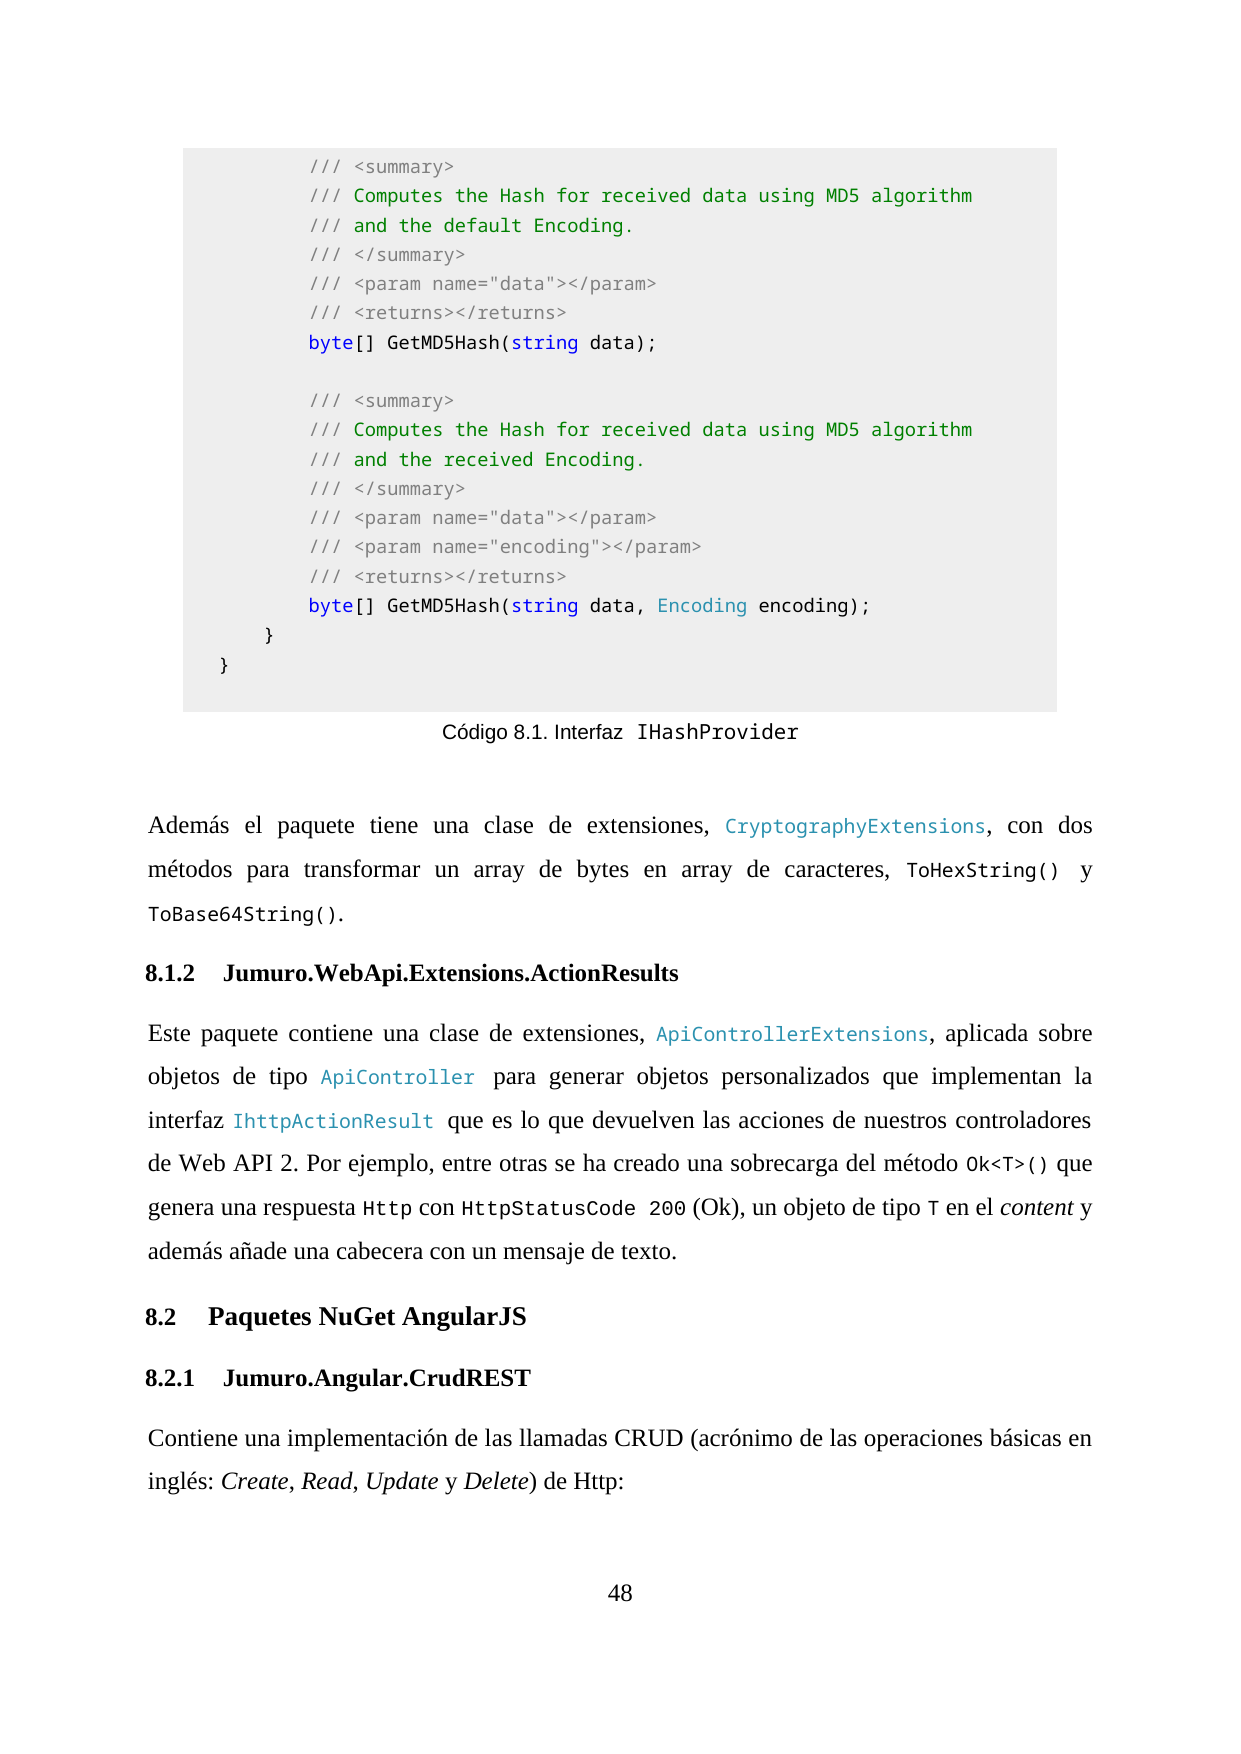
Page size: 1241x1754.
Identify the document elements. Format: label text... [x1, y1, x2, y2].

table_header /// <summary> /// Computes the Hash for received data using MD5 algorithm /// and the default Encoding. /// </summary> /// <param name="data"></param> /// <returns></returns> byte[] GetMD5Hash(string data); /// <summary> /// Computes the Hash for received data using MD5 algorithm /// and the received Encoding. /// </summary> /// <param name="data"></param> /// <param name="encoding"></param> /// <returns></returns> byte[] GetMD5Hash(string data, Encoding encoding); } } [183, 148, 1057, 712]
text Contiene una implementación de las llamadas CRUD (acrónimo de las operaciones básicas en inglés: Create, Read, Update y Delete) de Http: [148, 1423, 1093, 1494]
text Además el paquete tiene una clase de extensiones, CryptographyExtensions, con dos métodos para transformar un array de bytes en array de caracteres, ToHexString() y ToBase64String(). [148, 811, 1093, 927]
text Este paquete contiene una clase de extensiones, ApiControllerExtensions, aplicada sobre objetos de tipo ApiController para generar objetos personalizados que implementan la interfaz IhttpActionResult que es lo que devuelven las acciones de nuestros controladores de Web API 2. Por ejemplo, entre otras se ha creado una sobrecarga del método Ok<T>() que genera una respuesta Http con HttpStatusCode 200 (Ok), un objeto de tipo T en el content y además añade una cabecera con un mensaje de texto. [148, 1018, 1093, 1264]
table_cell Código 8.1. Interfaz IHashProvider [183, 712, 1057, 752]
subtitle Paquetes NuGet AngularJS [139, 1300, 1093, 1331]
subtitle Jumuro.WebApi.Extensions.ActionResults [139, 958, 1093, 987]
subtitle Jumuro.Angular.CrudREST [139, 1363, 1093, 1392]
